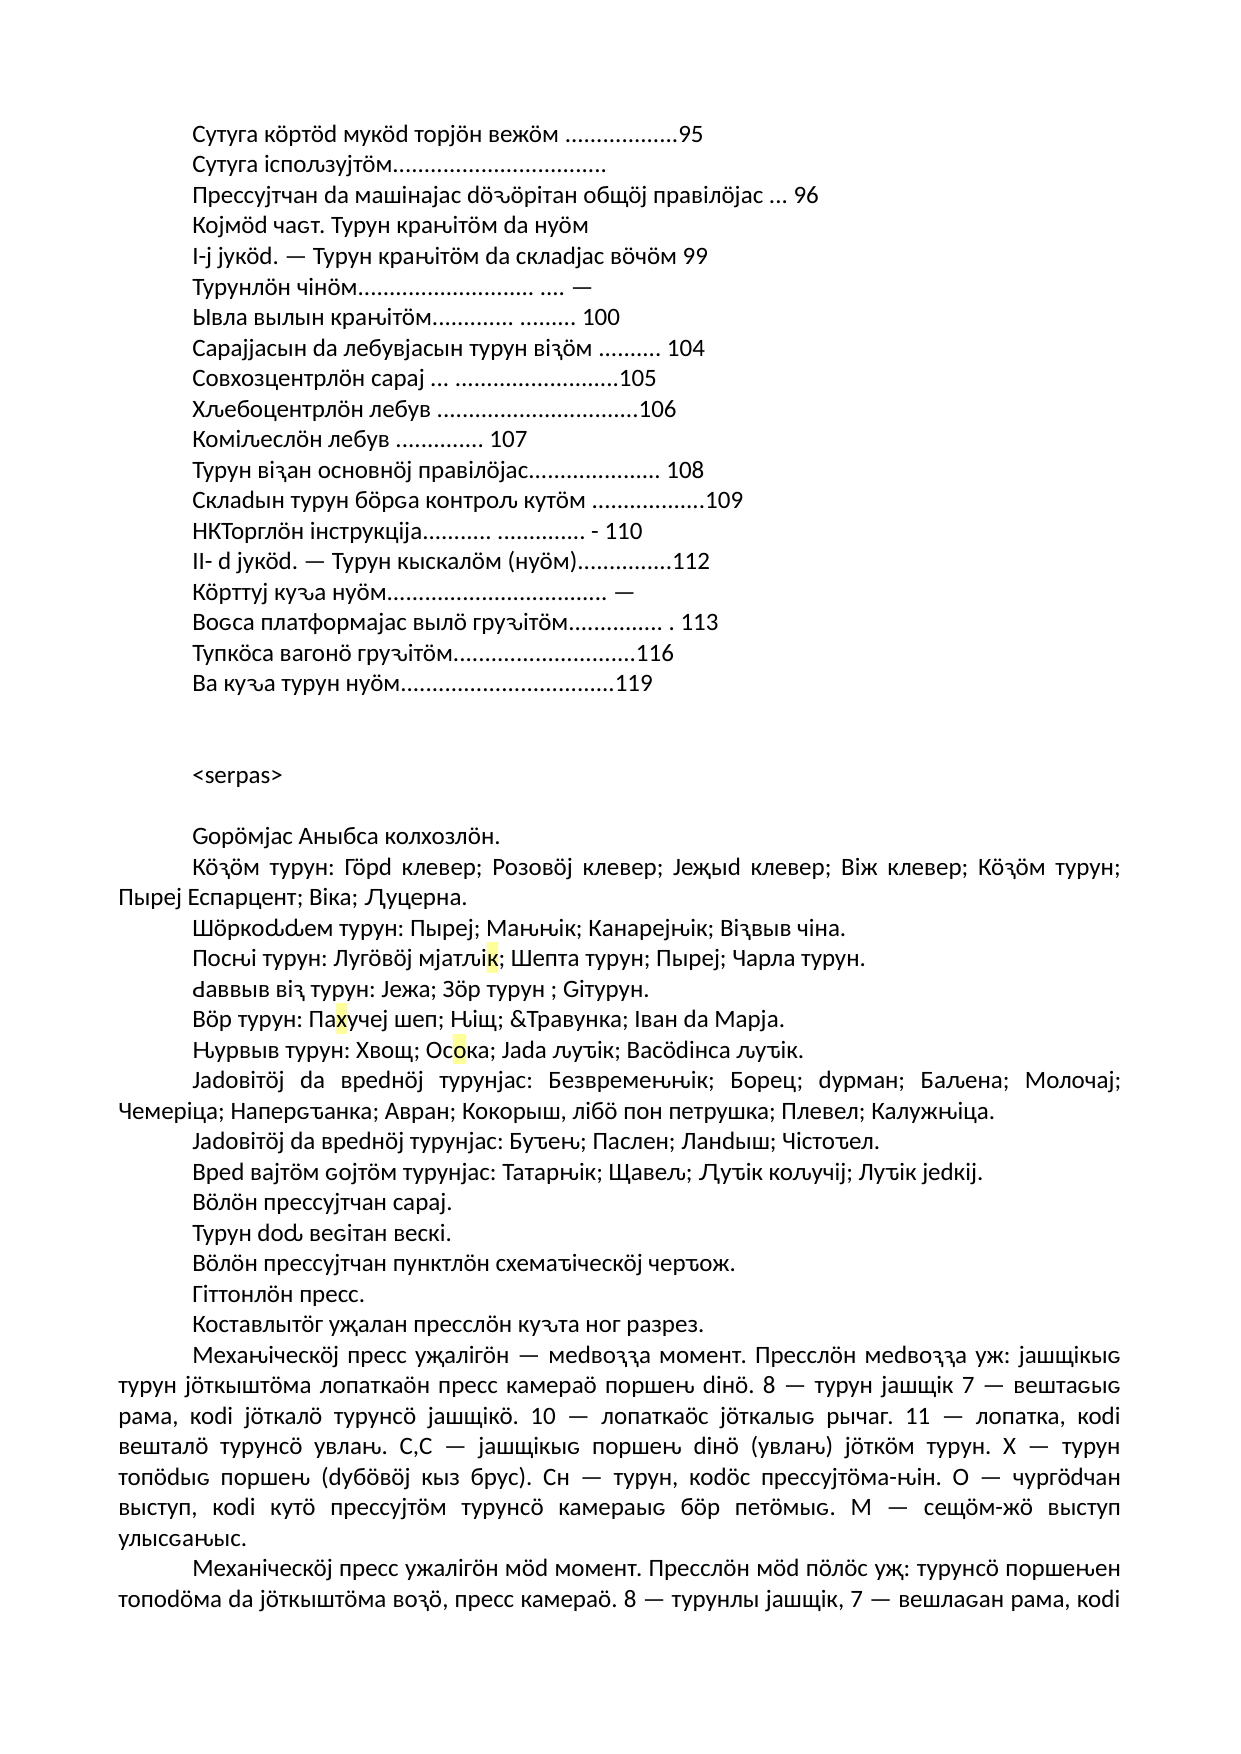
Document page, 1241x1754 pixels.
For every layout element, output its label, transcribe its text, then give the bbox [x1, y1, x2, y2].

text Ва куԅа турун нуӧм..................................119 [118, 667, 1122, 698]
text Турун віԇан основнӧј правілӧјас..................... 108 [118, 454, 1122, 484]
text Ԁаввыв віԇ турун: Јежа; Зӧр турун ; Ԍітурун. [118, 973, 1122, 1003]
text Ԍорӧмјас Аныбса колхозлӧн. [118, 820, 1122, 851]
text Механіческӧј пресс ужалігӧн мӧԁ момент. Пресслӧн мӧԁ пӧлӧс уҗ: турунсӧ поршеԋен топоԁӧма ԁа јӧткыштӧма воԇӧ, пресс камераӧ. 8 — турунлы јашщік, 7 — вешлаԍан рама, коԁі [118, 1553, 1122, 1614]
text Вӧлӧн прессујтчан сарај. [118, 1186, 1122, 1217]
text І-ј јукӧԁ. — Турун краԋітӧм ԁа склаԁјас вӧчӧм 99 [118, 240, 1122, 271]
text Склаԁын турун бӧрԍа контроԉ кутӧм ..................109 [118, 484, 1122, 515]
text Совхозцентрлӧн сарај ... ..........................105 [118, 362, 1122, 393]
text Кӧрттуј куԅа нуӧм................................... — [118, 576, 1122, 606]
text Вӧлӧн прессујтчан пунктлӧн схемаԏіческӧј черԏож. [118, 1247, 1122, 1278]
text Јаԁовітӧј ԁа вреԁнӧј турунјас: Безвремеԋԋік; Борец; ԁурман; Баԉена; Молочај; Чемеріца; Наперԍԏанка; Авран; Кокорыш, лібӧ пон петрушка; Плевел; Калужԋіца. [118, 1064, 1122, 1125]
text ІІ- ԁ јукӧԁ. — Турун кыскалӧм (нуӧм)...............112 [118, 545, 1122, 576]
text Кӧԇӧм турун: Гӧрԁ клевер; Розовӧј клевер; Јеҗыԁ клевер; Віж клевер; Кӧԇӧм турун; Пыреј Еспарцент; Віка; Ԉуцерна. [118, 851, 1122, 912]
text Гіттонлӧн пресс. [118, 1278, 1122, 1308]
text Сутуга кӧртӧԁ мукӧԁ торјӧн вежӧм ..................95 [118, 118, 1122, 149]
text Прессујтчан ԁа машінајас ԁӧԅӧрітан общӧј правілӧјас ... 96 [118, 179, 1122, 210]
text Којмӧԁ чаԍт. Турун краԋітӧм ԁа нуӧм [118, 210, 1122, 240]
text НКТорглӧн інструкціја........... .............. - 110 [118, 515, 1122, 545]
text Јаԁовітӧј ԁа вреԁнӧј турунјас: Буԏеԋ; Паслен; Ланԁыш; Чістоԏел. [118, 1125, 1122, 1156]
text Воԍса платформајас вылӧ груԅітӧм............... . 113 [118, 606, 1122, 637]
text Турун ԁоԃ веԍітан вескі. [118, 1217, 1122, 1247]
text Ԋурвыв турун: Хвощ; Осока; Јаԁа ԉуԏік; Васӧԁінса ԉуԏік. [118, 1034, 1122, 1064]
text Коставлытӧг уҗалан пресслӧн куԅта ног разрез. [118, 1308, 1122, 1339]
text Посԋі турун: Лугӧвӧј мјатԉік; Шепта турун; Пыреј; Чарла турун. [118, 942, 1122, 973]
text Шӧркоԃԃем турун: Пыреј; Маԋԋік; Канарејԋік; Віԇвыв чіна. [118, 912, 1122, 942]
text Вреԁ вајтӧм ԍојтӧм турунјас: Татарԋік; Щавеԉ; Ԉуԏік коԉучіј; Луԏік јеԁкіј. [118, 1156, 1122, 1186]
text <serpas> [118, 759, 1122, 789]
text Ывла вылын краԋітӧм............. ......... 100 [118, 301, 1122, 332]
text Вӧр турун: Пахучеј шеп; Ԋіщ; &Травунка; Іван ԁа Марја. [118, 1003, 1122, 1034]
text Коміԉеслӧн лебув .............. 107 [118, 423, 1122, 454]
text Мехаԋіческӧј пресс уҗалігӧн — меԁвоԇԇа момент. Пресслӧн меԁвоԇԇа уж: јашщікыԍ турун јӧткыштӧма лопаткаӧн пресс камераӧ поршеԋ ԁінӧ. 8 — турун јашщік 7 — вештаԍыԍ рама, коԁі јӧткалӧ турунсӧ јашщікӧ. 10 — лопаткаӧс јӧткалыԍ рычаг. 11 — лопатка, коԁі вешталӧ турунсӧ увлаԋ. С,С — јашщікыԍ поршеԋ ԁінӧ (увлаԋ) јӧткӧм турун. Х — турун топӧԁыԍ поршеԋ (ԁубӧвӧј кыз брус). Сн — турун, коԁӧс прессујтӧма-ԋін. О — чургӧԁчан выступ, коԁі кутӧ прессујтӧм турунсӧ камераыԍ бӧр петӧмыԍ. М — сещӧм-жӧ выступ улысԍаԋыс. [118, 1339, 1122, 1553]
text Турунлӧн чінӧм............................ .... — [118, 271, 1122, 301]
text Сутуга іспоԉзујтӧм.................................. [118, 149, 1122, 179]
text Тупкӧса вагонӧ груԅітӧм.............................116 [118, 637, 1122, 667]
text Сарајјасын ԁа лебувјасын турун віԇӧм .......... 104 [118, 332, 1122, 362]
text Хԉебоцентрлӧн лебув ................................106 [118, 393, 1122, 423]
